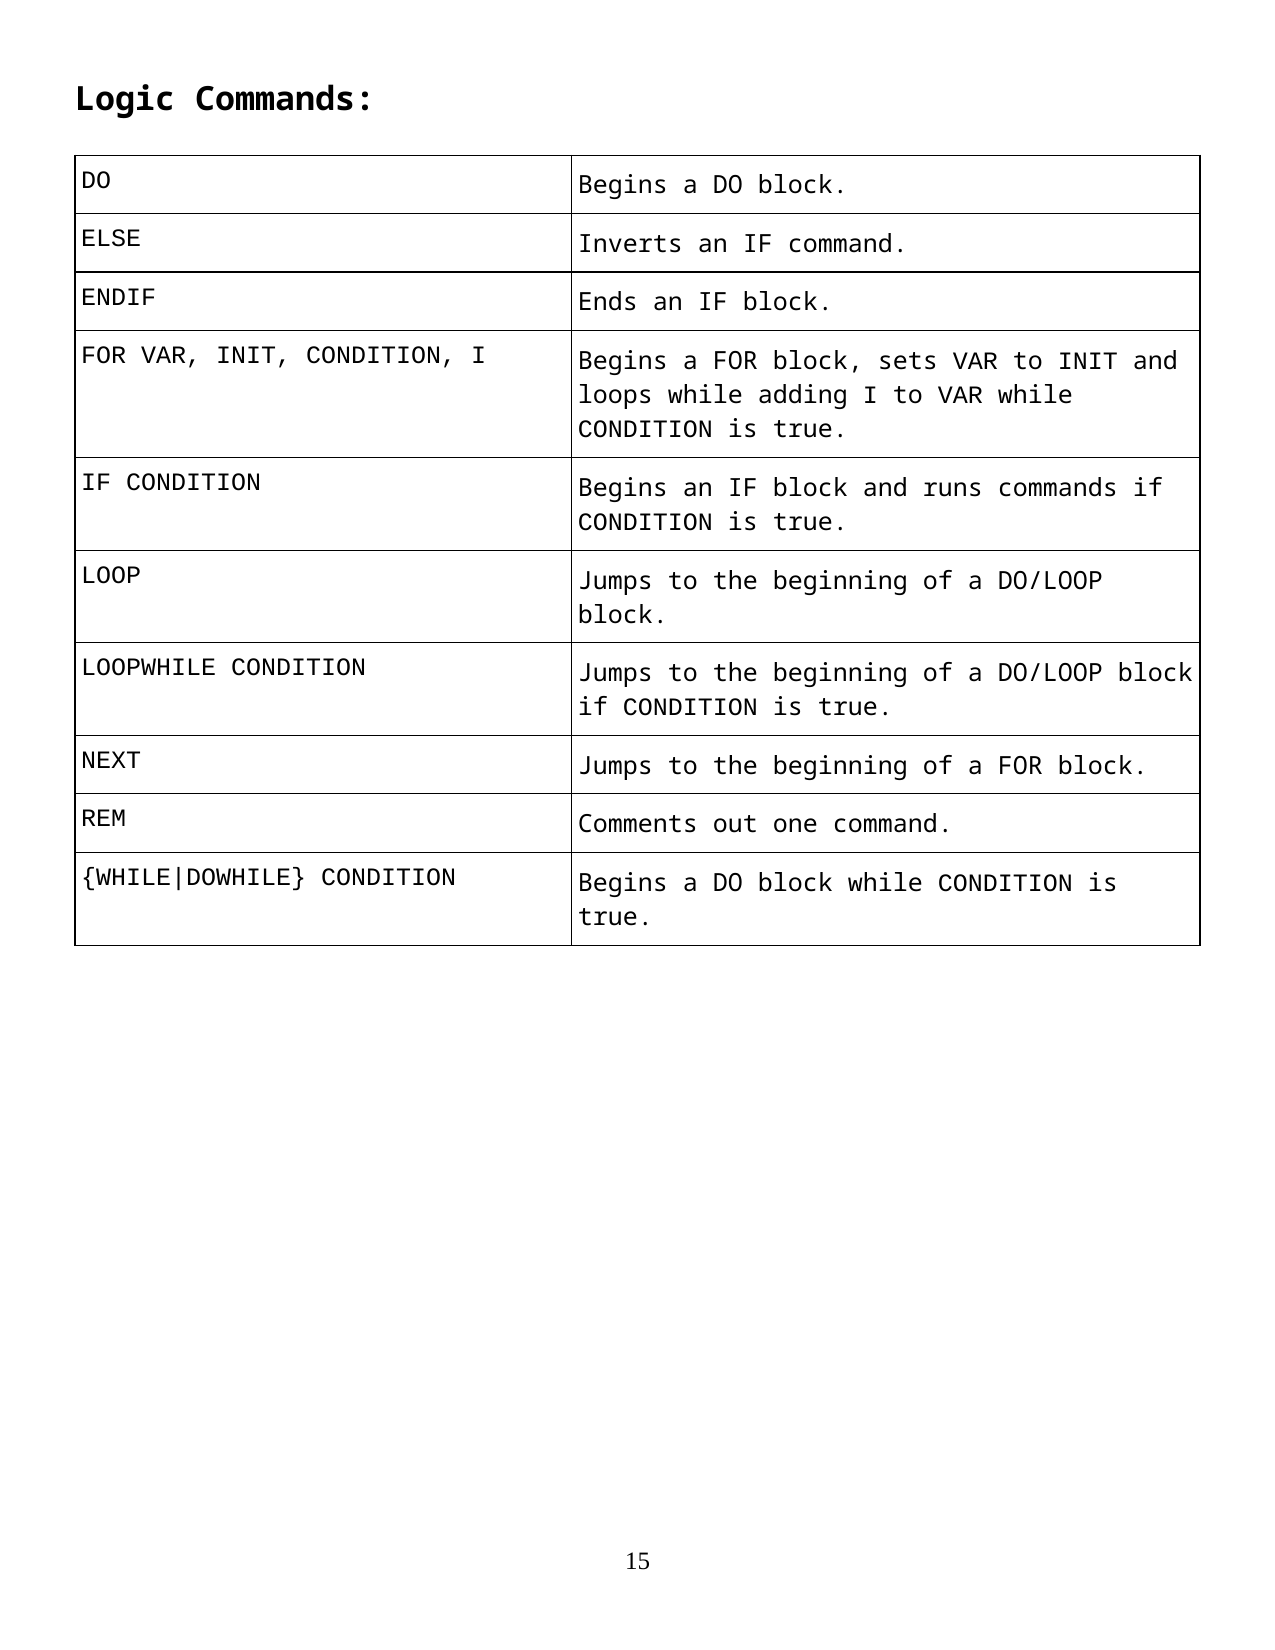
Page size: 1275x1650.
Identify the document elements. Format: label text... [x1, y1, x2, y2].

table_cell Jumps to the beginning of a DO/LOOP block if CONDITION is true. [572, 643, 1199, 735]
table_cell ENDIF [76, 273, 571, 330]
table_cell LOOP [76, 551, 571, 642]
table_cell Ends an IF block. [572, 273, 1199, 330]
text Logic Commands: [75, 75, 1200, 120]
table_cell NEXT [76, 736, 571, 793]
table_header DO [76, 156, 571, 213]
table_cell Inverts an IF command. [572, 214, 1199, 271]
table_cell Begins a FOR block, sets VAR to INIT and loops while adding I to VAR while CONDITION is true. [572, 331, 1199, 457]
table_cell IF CONDITION [76, 458, 571, 550]
table_cell LOOPWHILE CONDITION [76, 643, 571, 735]
table_cell {WHILE|DOWHILE} CONDITION [76, 853, 571, 944]
table_cell FOR VAR, INIT, CONDITION, I [76, 331, 571, 457]
table_cell Comments out one command. [572, 794, 1199, 852]
table_cell ELSE [76, 214, 571, 271]
table_cell Begins an IF block and runs commands if CONDITION is true. [572, 458, 1199, 550]
table_cell Jumps to the beginning of a FOR block. [572, 736, 1199, 793]
table_cell REM [76, 794, 571, 852]
table_header Begins a DO block. [572, 156, 1199, 213]
table_cell Jumps to the beginning of a DO/LOOP block. [572, 551, 1199, 642]
table_cell Begins a DO block while CONDITION is true. [572, 853, 1199, 944]
